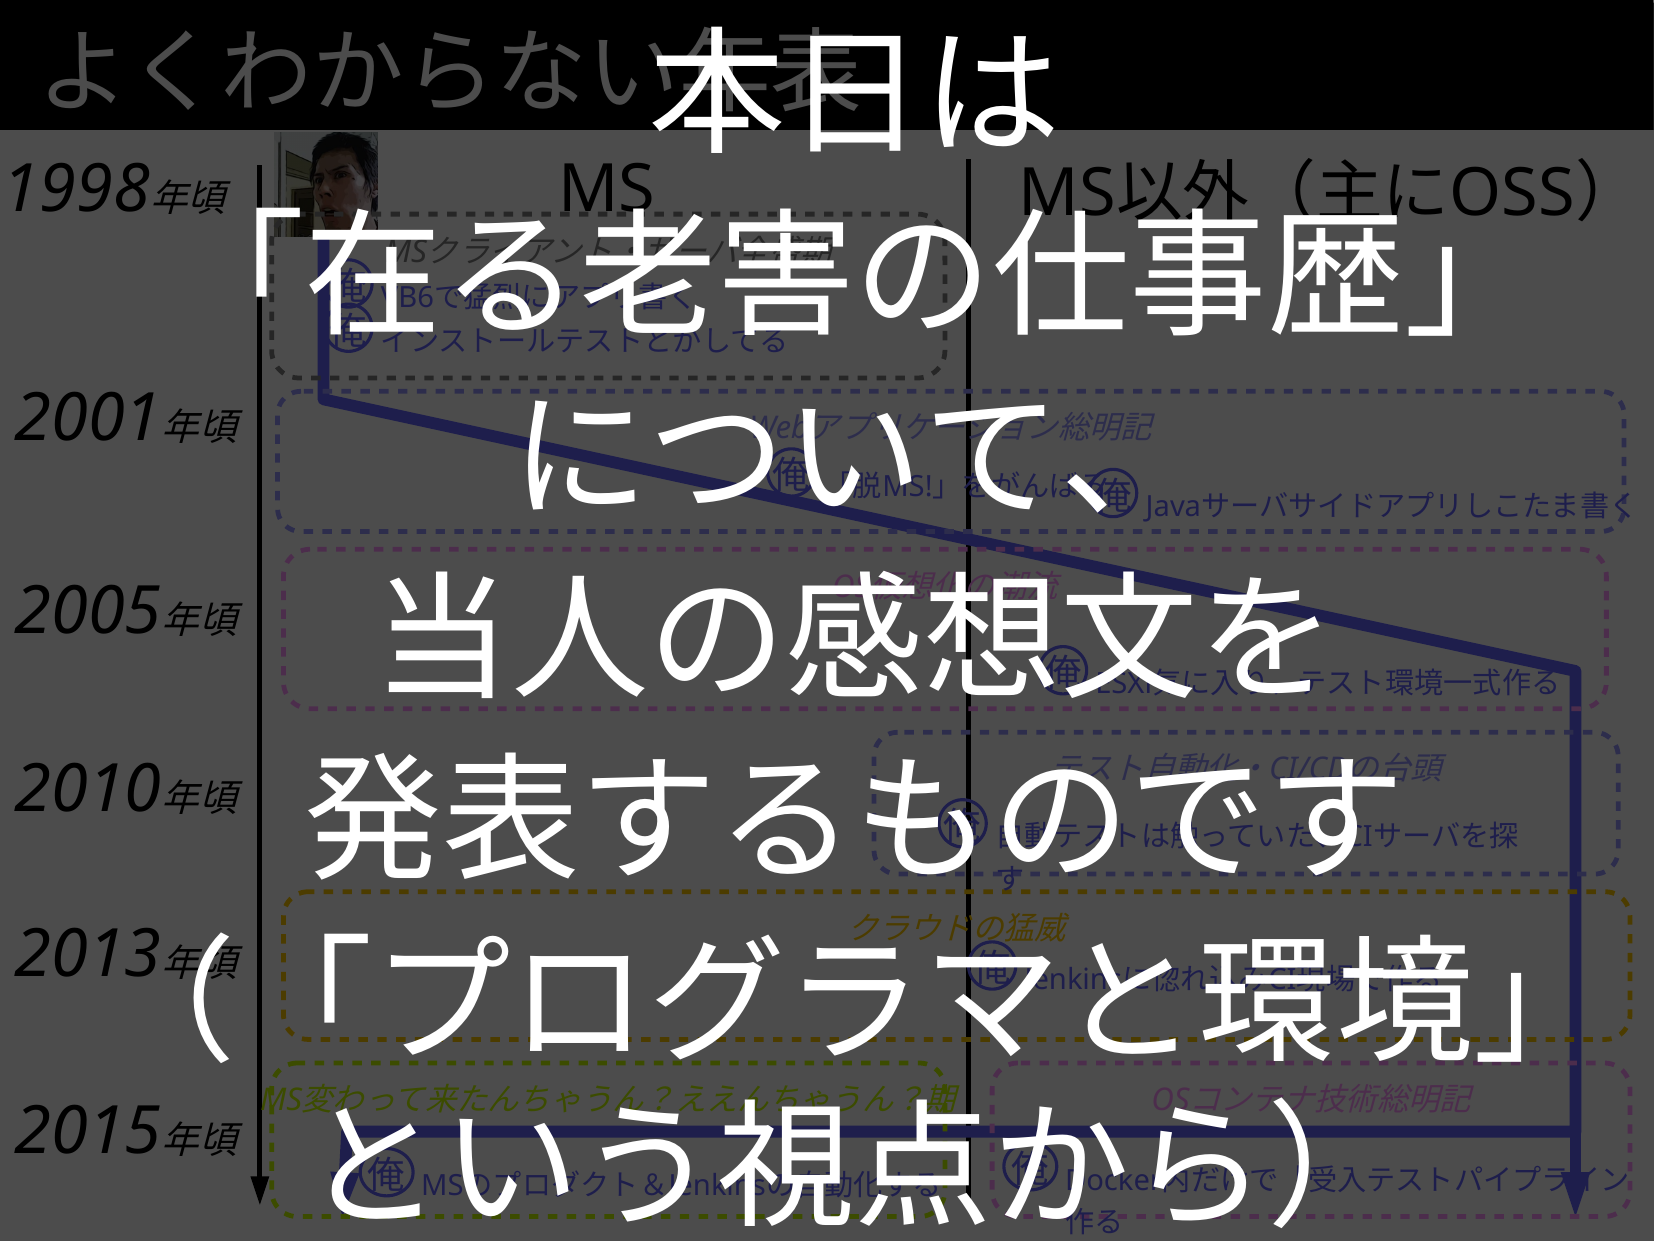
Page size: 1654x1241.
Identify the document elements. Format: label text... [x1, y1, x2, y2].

list 本日は 「在る老害の仕事歴」 について、 当人の感想文を 発表するものです （「プログラマと環境」 という視点から） [0, 2, 1654, 1241]
